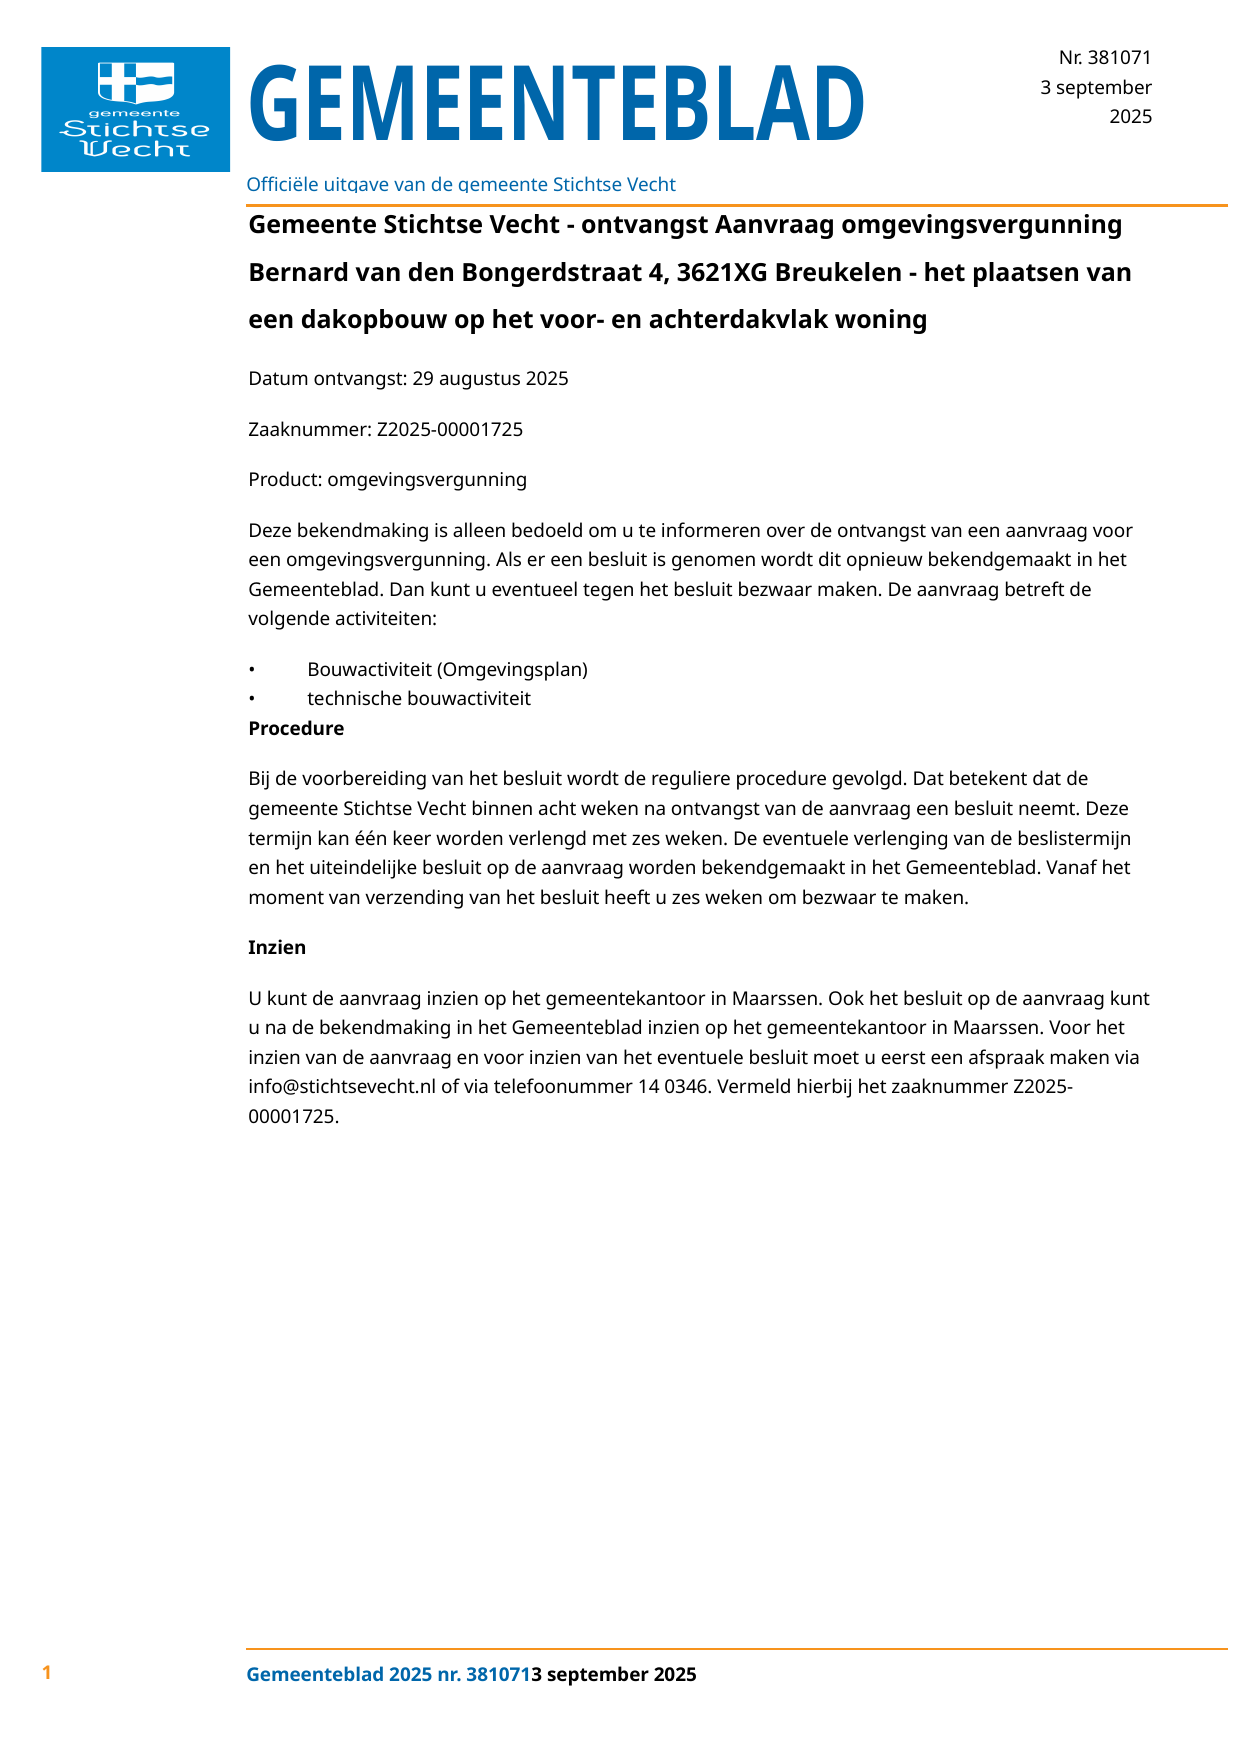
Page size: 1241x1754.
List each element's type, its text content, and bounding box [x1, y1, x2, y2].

text Deze bekendmaking is alleen bedoeld om u te informeren over de ontvangst van een aanvraag voor een omgevingsvergunning. Als er een besluit is genomen wordt dit opnieuw bekendgemaakt in het Gemeenteblad. Dan kunt u eventueel tegen het besluit bezwaar maken. De aanvraag betreft de volgende activiteiten: [248, 517, 1152, 631]
text U kunt de aanvraag inzien op het gemeentekantoor in Maarssen. Ook het besluit op de aanvraag kunt u na de bekendmaking in het Gemeenteblad inzien op het gemeentekantoor in Maarssen. Voor het inzien van de aanvraag en voor inzien van het eventuele besluit moet u eerst een afspraak maken via info@stichtsevecht.nl of via telefoonummer 14 0346. Vermeld hierbij het zaaknummer Z2025-00001725. [248, 985, 1152, 1129]
text Bij de voorbereiding van het besluit wordt de reguliere procedure gevolgd. Dat betekent dat de gemeente Stichtse Vecht binnen acht weken na ontvangst van de aanvraag een besluit neemt. Deze termijn kan één keer worden verlengd met zes weken. De eventuele verlenging van de beslistermijn en het uiteindelijke besluit op de aanvraag worden bekendgemaakt in het Gemeenteblad. Vanaf het moment van verzending van het besluit heeft u zes weken om bezwaar te maken. [248, 766, 1152, 909]
text Inzien [248, 934, 1152, 960]
picture [137, 63, 174, 103]
text Gemeente Stichtse Vecht - ontvangst Aanvraag omgevingsvergunning Bernard van den Bongerdstraat 4, 3621XG Breukelen - het plaatsen van een dakopbouw op het voor- en achterdakvlak woning [248, 207, 1152, 336]
text Procedure [248, 715, 1152, 741]
text Product: omgevingsvergunning [248, 466, 1152, 492]
list technische bouwactiviteit [248, 686, 1152, 711]
picture [99, 63, 135, 101]
text Zaaknummer: Z2025-00001725 [248, 416, 1152, 442]
text Datum ontvangst: 29 augustus 2025 [248, 366, 1152, 391]
list Bouwactiviteit (Omgevingsplan) [248, 656, 1152, 682]
